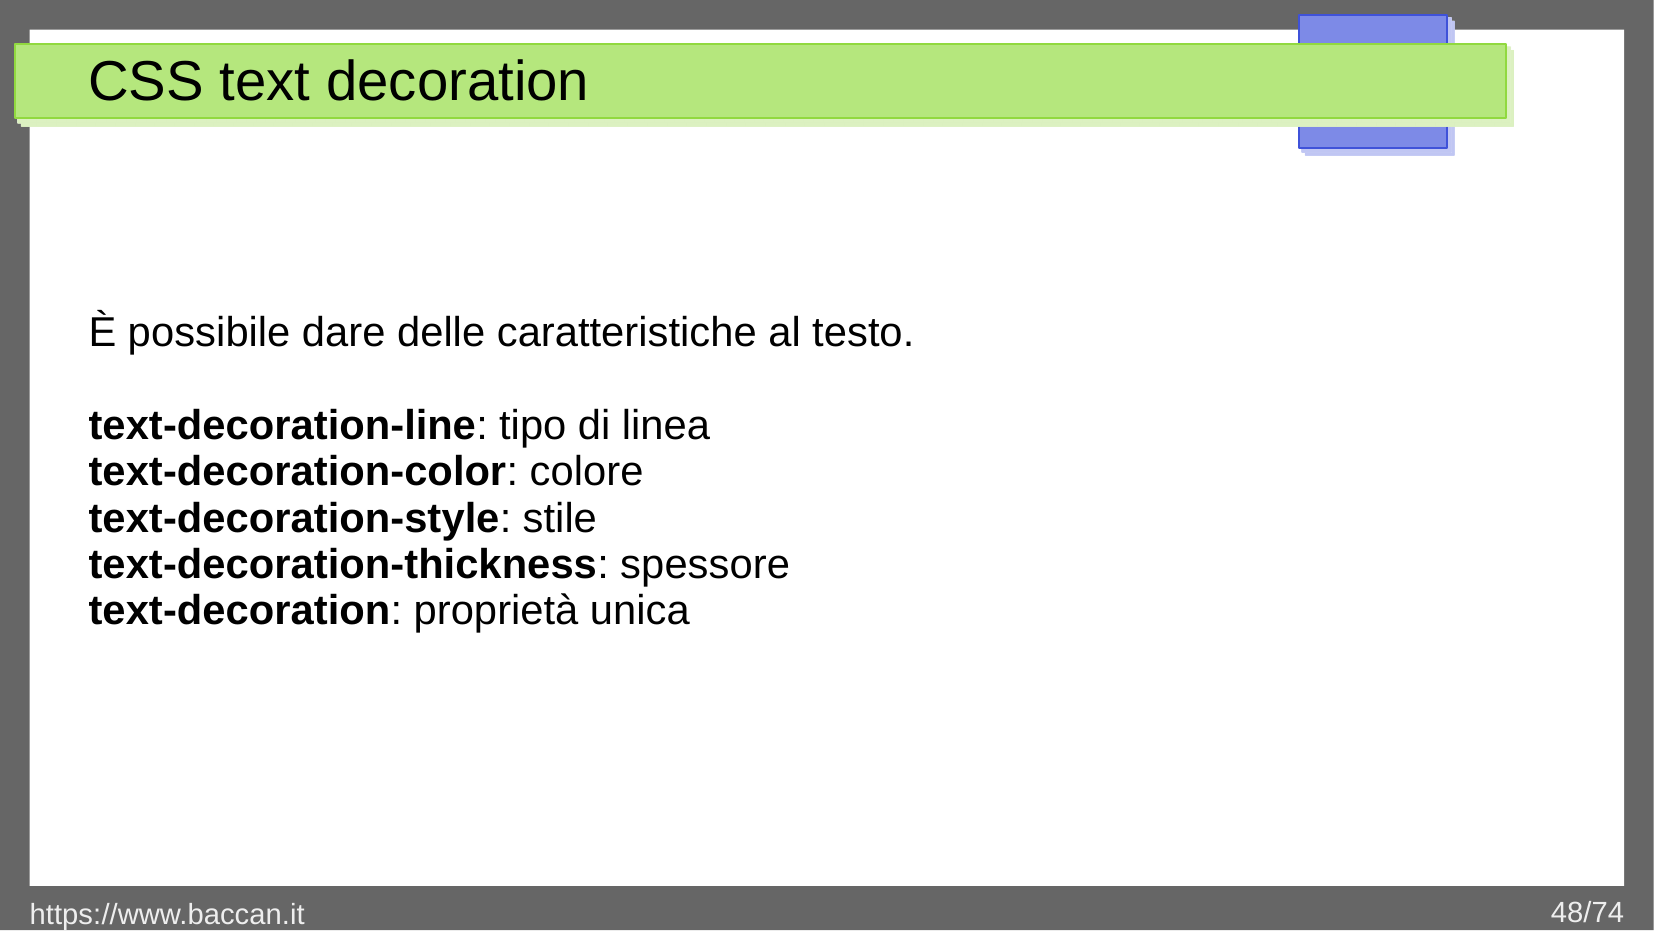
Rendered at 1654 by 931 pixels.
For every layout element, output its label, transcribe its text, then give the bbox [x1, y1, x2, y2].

text_box È possibile dare delle caratteristiche al testo. text-decoration-line: tipo di linea text-decoration-color: colore text-decoration-style: stile text-decoration-thickness: spessore text-decoration: proprietà unica [88, 169, 1565, 820]
title CSS text decoration [88, 44, 1506, 119]
